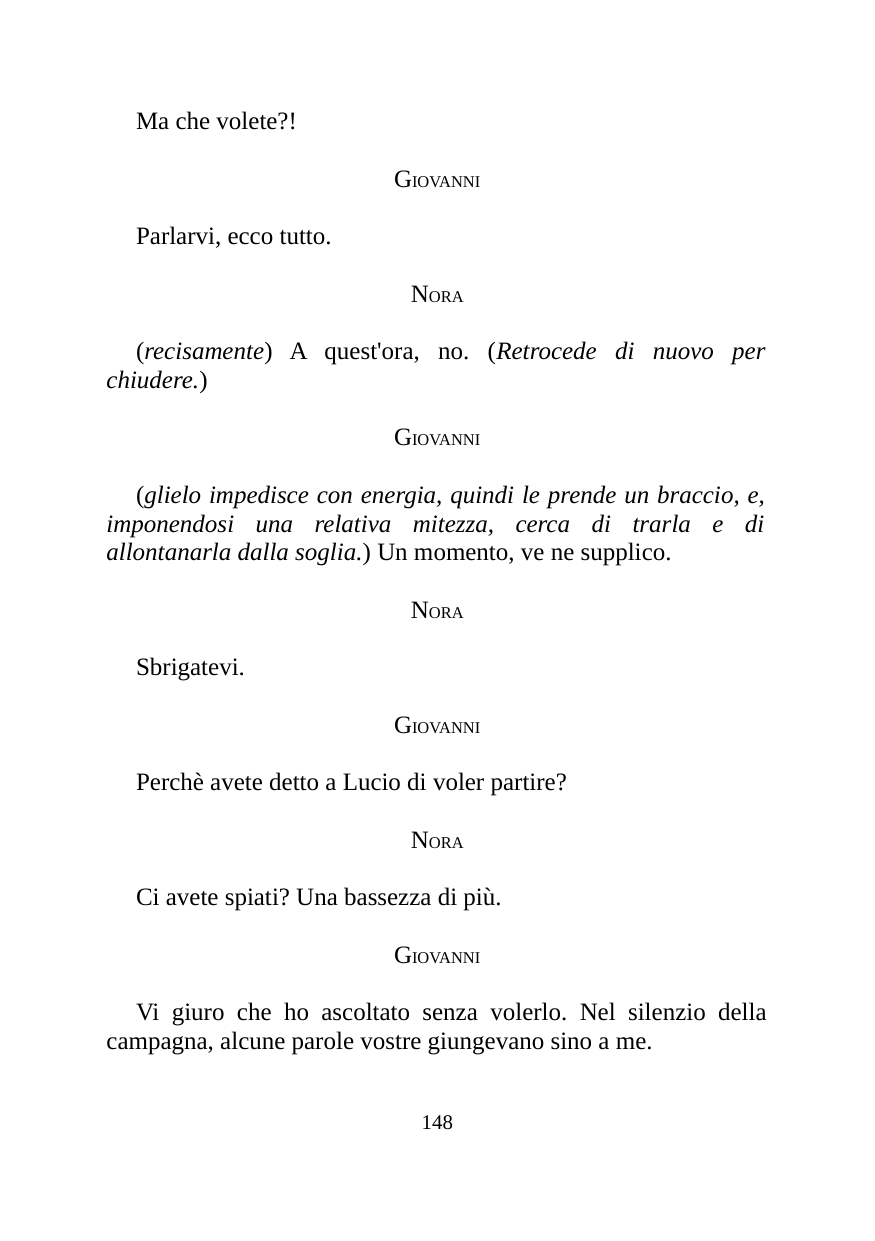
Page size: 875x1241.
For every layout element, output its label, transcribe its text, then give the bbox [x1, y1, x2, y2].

text Parlarvi, ecco tutto. [106, 221, 768, 250]
text Sbrigatevi. [106, 652, 768, 681]
text Ma che volete?! [106, 106, 768, 135]
text (glielo impedisce con energia, quindi le prende un braccio, e, imponendosi una relativa mitezza, cerca di trarla e di allontanarla dalla soglia.) Un momento, ve ne supplico. [106, 480, 768, 566]
text Giovanni [106, 940, 768, 969]
text (recisamente) A quest'ora, no. (Retrocede di nuovo per chiudere.) [106, 336, 768, 394]
text Nora [106, 825, 768, 854]
text Giovanni [106, 422, 768, 451]
text Nora [106, 595, 768, 624]
text Giovanni [106, 710, 768, 739]
text Nora [106, 279, 768, 307]
text Perchè avete detto a Lucio di voler partire? [106, 767, 768, 796]
text Ci avete spiati? Una bassezza di più. [106, 882, 768, 911]
text Giovanni [106, 164, 768, 192]
text Vi giuro che ho ascoltato senza volerlo. Nel silenzio della campagna, alcune parole vostre giungevano sino a me. [106, 997, 768, 1055]
